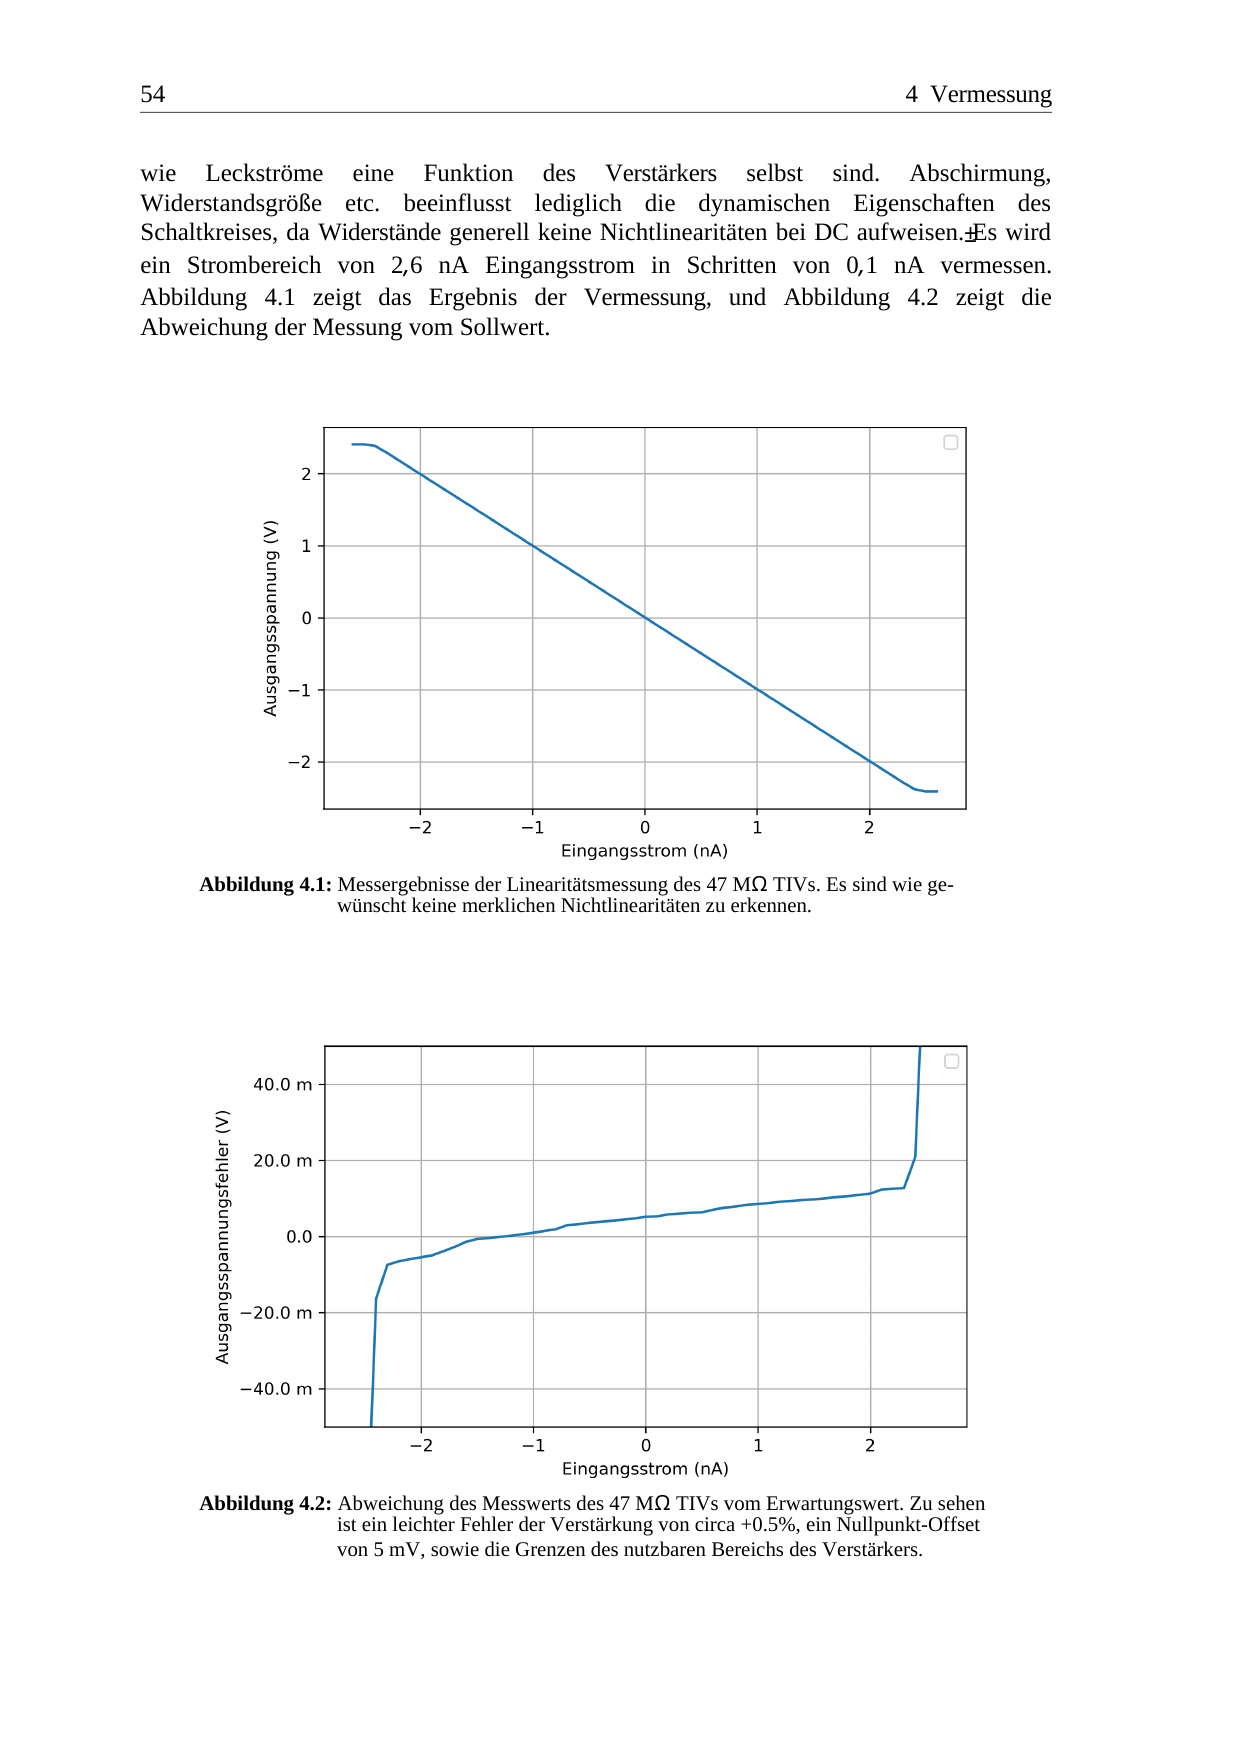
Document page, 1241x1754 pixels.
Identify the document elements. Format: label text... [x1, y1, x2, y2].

picture [215, 1045, 968, 1478]
text wie Leckströme eine Funktion des Verstärkers selbst sind. Abschirmung, Widerstandsgröße etc. beeinflusst lediglich die dynamischen Eigenschaften des Schaltkreises, da Widerstände generell keine Nichtlinearitäten bei DC aufweisen. Es wird ein Strombereich von 2,6 nA Eingangsstrom in Schritten von 0,1 nA vermessen. Abbildung 4.1 zeigt das Ergebnis der Vermessung, und Abbildung 4.2 zeigt die Abweichung der Messung vom Sollwert. [140, 158, 1052, 340]
picture [263, 427, 967, 860]
text Abbildung 4.2: Abweichung des Messwerts des 47 MΩ TIVs vom Erwartungswert. Zu sehen ist ein leichter Fehler der Verstärkung von circa +0.5%, ein Nullpunkt-Offset [199, 1057, 1000, 1536]
text von 5 mV, sowie die Grenzen des nutzbaren Bereichs des Verstärkers. [337, 1537, 1240, 1561]
text Abbildung 4.1: Messergebnisse der Linearitätsmessung des 47 MΩ TIVs. Es sind wie ge- wünscht keine merklichen Nichtlinearitäten zu erkennen. [199, 860, 1000, 917]
